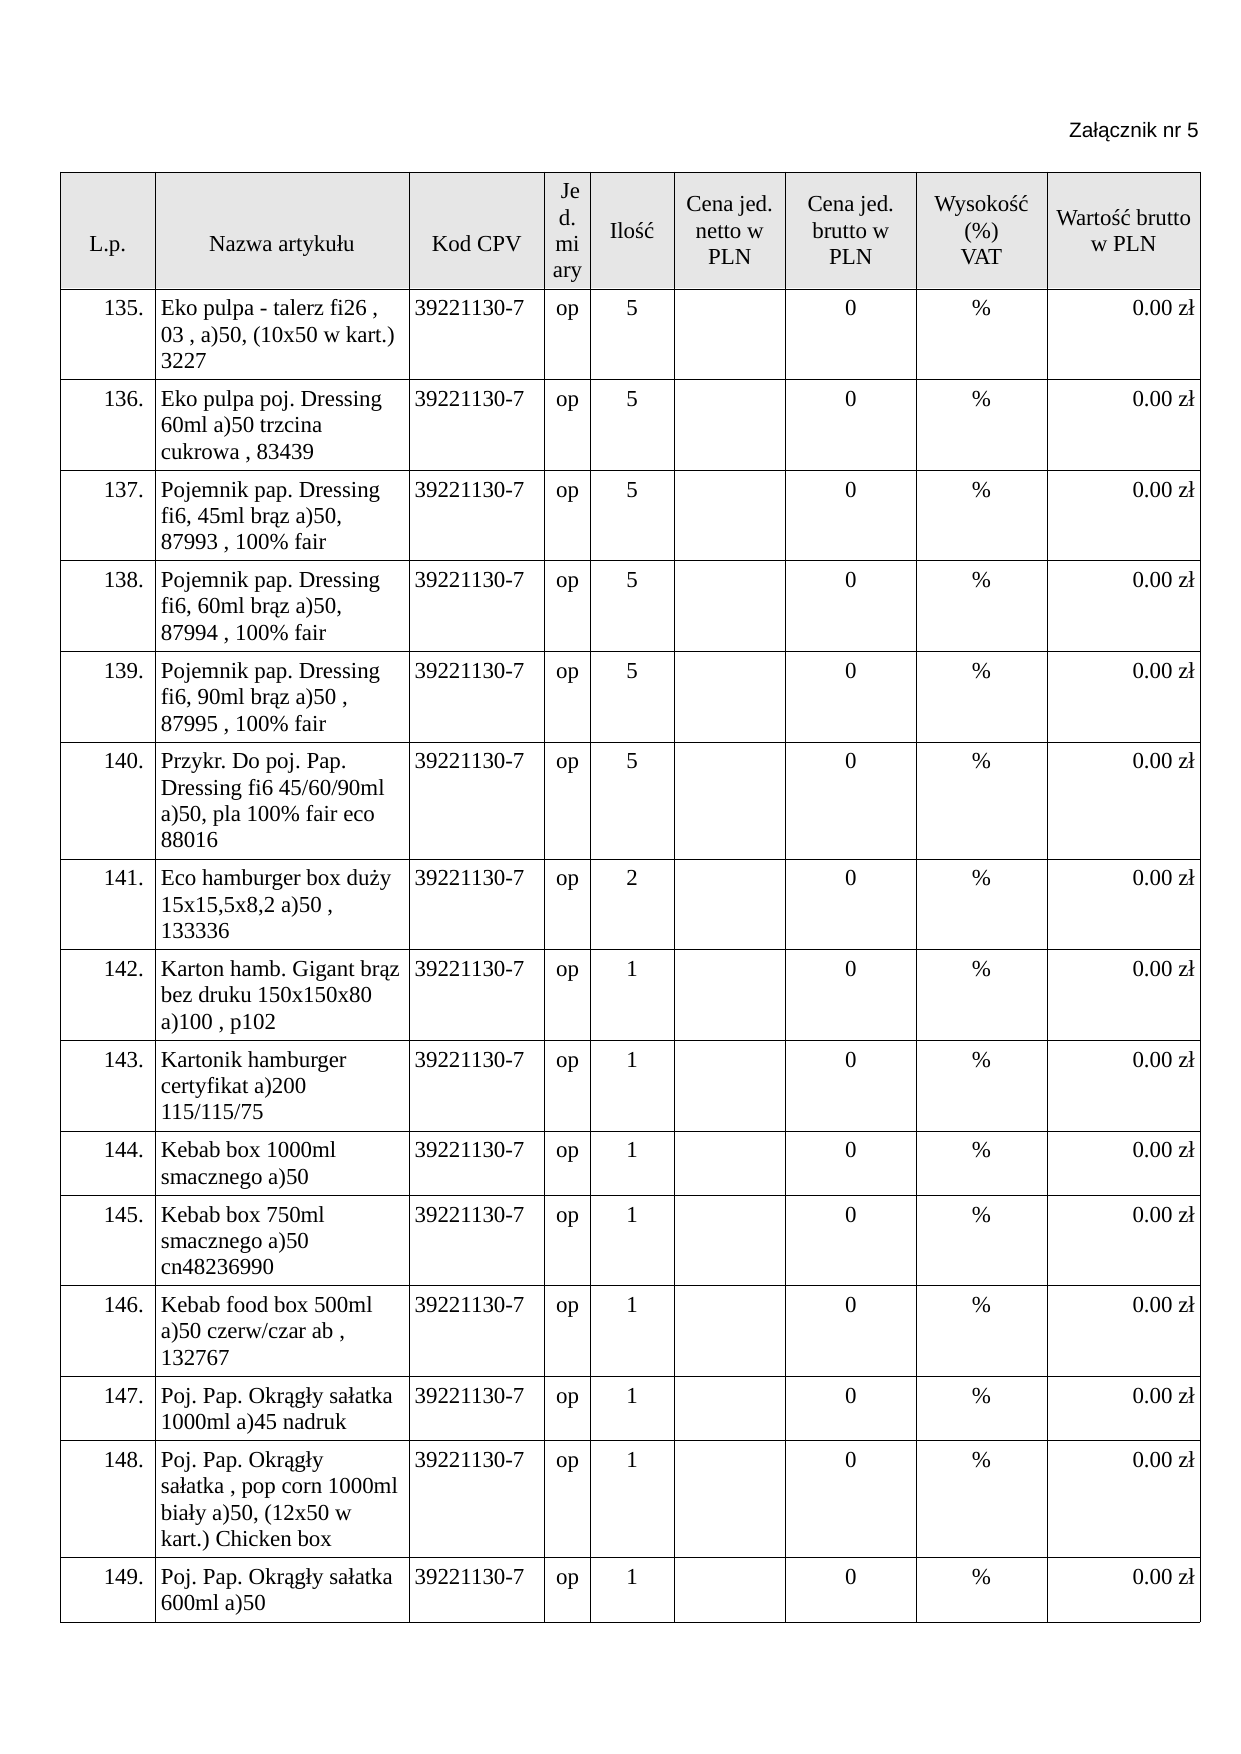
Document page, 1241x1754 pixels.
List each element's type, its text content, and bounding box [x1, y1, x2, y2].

table_cell 0,00 zł [1048, 471, 1200, 560]
table_cell 39221130-7 [410, 1558, 544, 1622]
table_cell 1 [591, 1558, 674, 1622]
table_cell 39221130-7 [410, 380, 544, 470]
table_cell % [917, 1558, 1047, 1622]
table_cell op [545, 561, 590, 651]
table_cell Poj. Pap. Okrągły sałatka 600ml a)50 [156, 1558, 409, 1622]
table_cell [61, 652, 155, 742]
table_cell Poj. Pap. Okrągły sałatka , pop corn 1000ml biały a)50, (12x50 w kart.) Chicken box [156, 1441, 409, 1557]
table_cell [61, 290, 155, 379]
table_cell % [917, 290, 1047, 379]
table_cell op [545, 743, 590, 859]
table_cell op [545, 290, 590, 379]
table_cell 2 [591, 860, 674, 949]
table_cell 0,00 zł [1048, 290, 1200, 379]
table_cell 5 [591, 743, 674, 859]
table_cell 39221130-7 [410, 1196, 544, 1285]
table_cell 1 [591, 1041, 674, 1131]
table_cell 0 [786, 1558, 916, 1622]
table_cell Eko pulpa poj. Dressing 60ml a)50 trzcina cukrowa , 83439 [156, 380, 409, 470]
table_cell 0 [786, 1286, 916, 1376]
table_cell Eko pulpa - talerz fi26 , 03 , a)50, (10x50 w kart.) 3227 [156, 290, 409, 379]
table_cell op [545, 380, 590, 470]
table_cell op [545, 652, 590, 742]
table_cell [61, 1132, 155, 1195]
table_cell 0 [786, 860, 916, 949]
table_cell 39221130-7 [410, 1041, 544, 1131]
table_cell 5 [591, 652, 674, 742]
table_cell % [917, 1286, 1047, 1376]
table_cell [675, 290, 785, 379]
table_cell [675, 652, 785, 742]
table_cell [675, 743, 785, 859]
table_cell % [917, 860, 1047, 949]
table_cell [675, 1286, 785, 1376]
table_cell op [545, 471, 590, 560]
table_cell 5 [591, 290, 674, 379]
table_cell % [917, 561, 1047, 651]
table_cell 0 [786, 1377, 916, 1440]
table_cell op [545, 1441, 590, 1557]
table_cell [61, 1196, 155, 1285]
table_cell 0 [786, 561, 916, 651]
table_cell 0,00 zł [1048, 743, 1200, 859]
table_header Ilość [591, 173, 674, 288]
table_cell [61, 1441, 155, 1557]
table_cell 0,00 zł [1048, 561, 1200, 651]
table_cell % [917, 1441, 1047, 1557]
table_cell [675, 1041, 785, 1131]
table_cell 39221130-7 [410, 1132, 544, 1195]
table_cell 39221130-7 [410, 860, 544, 949]
table_cell op [545, 1196, 590, 1285]
table_cell Pojemnik pap. Dressing fi6, 90ml brąz a)50 , 87995 , 100% fair [156, 652, 409, 742]
table_cell 1 [591, 950, 674, 1040]
table_cell 39221130-7 [410, 743, 544, 859]
table_header Cena jed. netto w PLN [675, 173, 785, 288]
table_cell 0 [786, 1132, 916, 1195]
table_cell 0 [786, 290, 916, 379]
table_cell 39221130-7 [410, 1441, 544, 1557]
table_cell [61, 1286, 155, 1376]
table_cell 0,00 zł [1048, 860, 1200, 949]
table_cell 0,00 zł [1048, 1132, 1200, 1195]
table_cell % [917, 1132, 1047, 1195]
table_header Cena jed. brutto w PLN [786, 173, 916, 288]
table_cell % [917, 471, 1047, 560]
table_cell 39221130-7 [410, 561, 544, 651]
table_cell % [917, 743, 1047, 859]
table_cell [61, 950, 155, 1040]
table_cell op [545, 1041, 590, 1131]
table_cell 0,00 zł [1048, 950, 1200, 1040]
table_cell 0 [786, 380, 916, 470]
table_cell 0,00 zł [1048, 1377, 1200, 1440]
table_cell 1 [591, 1377, 674, 1440]
table_cell Eco hamburger box duży 15x15,5x8,2 a)50 , 133336 [156, 860, 409, 949]
table_header L.p. [61, 173, 155, 288]
table_cell 39221130-7 [410, 950, 544, 1040]
table_cell [675, 1558, 785, 1622]
table_cell Kebab food box 500ml a)50 czerw/czar ab , 132767 [156, 1286, 409, 1376]
table_header Kod CPV [410, 173, 544, 288]
table_header Wartość brutto w PLN [1048, 173, 1200, 288]
table_cell 0 [786, 471, 916, 560]
table_cell 0,00 zł [1048, 1286, 1200, 1376]
table_cell op [545, 1558, 590, 1622]
table_cell 0 [786, 1041, 916, 1131]
table_cell 1 [591, 1196, 674, 1285]
table_header Nazwa artykułu [156, 173, 409, 288]
table_header Jed. miary [545, 173, 590, 288]
table_cell [61, 561, 155, 651]
table_cell [61, 471, 155, 560]
table_cell [675, 1196, 785, 1285]
table_cell Kebab box 1000ml smacznego a)50 [156, 1132, 409, 1195]
table_cell [675, 1132, 785, 1195]
table_cell 0 [786, 950, 916, 1040]
table_cell Poj. Pap. Okrągły sałatka 1000ml a)45 nadruk [156, 1377, 409, 1440]
table_cell Pojemnik pap. Dressing fi6, 45ml brąz a)50, 87993 , 100% fair [156, 471, 409, 560]
table_cell [675, 561, 785, 651]
table_cell [61, 1558, 155, 1622]
table_cell % [917, 380, 1047, 470]
table_cell 39221130-7 [410, 652, 544, 742]
table_cell Karton hamb. Gigant brąz bez druku 150x150x80 a)100 , p102 [156, 950, 409, 1040]
table_cell 0,00 zł [1048, 380, 1200, 470]
table_header Wysokość (%) VAT [917, 173, 1047, 288]
table_cell % [917, 652, 1047, 742]
table_cell % [917, 1196, 1047, 1285]
table_cell 0,00 zł [1048, 652, 1200, 742]
table_cell 5 [591, 380, 674, 470]
table_cell 0,00 zł [1048, 1196, 1200, 1285]
table_cell 0 [786, 1441, 916, 1557]
table_cell 0 [786, 652, 916, 742]
table_cell [61, 1041, 155, 1131]
table_cell [675, 860, 785, 949]
table_cell op [545, 1286, 590, 1376]
table_cell 0,00 zł [1048, 1441, 1200, 1557]
table_cell Kebab box 750ml smacznego a)50 cn48236990 [156, 1196, 409, 1285]
table_cell [675, 380, 785, 470]
table_cell op [545, 950, 590, 1040]
table_cell op [545, 1377, 590, 1440]
table_cell 0 [786, 1196, 916, 1285]
table_cell 39221130-7 [410, 290, 544, 379]
table_cell op [545, 1132, 590, 1195]
table_cell [675, 1441, 785, 1557]
table_cell Pojemnik pap. Dressing fi6, 60ml brąz a)50, 87994 , 100% fair [156, 561, 409, 651]
table_cell 0,00 zł [1048, 1041, 1200, 1131]
table_cell [61, 1377, 155, 1440]
table_cell % [917, 1041, 1047, 1131]
table_cell 39221130-7 [410, 1286, 544, 1376]
table_cell [61, 743, 155, 859]
table_cell 39221130-7 [410, 471, 544, 560]
table_cell 5 [591, 561, 674, 651]
table_cell 1 [591, 1132, 674, 1195]
table_cell 39221130-7 [410, 1377, 544, 1440]
table_cell 1 [591, 1441, 674, 1557]
table_cell [675, 1377, 785, 1440]
table_cell [675, 950, 785, 1040]
table_cell 0 [786, 743, 916, 859]
table_cell [675, 471, 785, 560]
table_cell [61, 860, 155, 949]
table_cell 5 [591, 471, 674, 560]
table_cell Przykr. Do poj. Pap. Dressing fi6 45/60/90ml a)50, pla 100% fair eco 88016 [156, 743, 409, 859]
table_cell % [917, 1377, 1047, 1440]
table_cell 0,00 zł [1048, 1558, 1200, 1622]
table_cell Kartonik hamburger certyfikat a)200 115/115/75 [156, 1041, 409, 1131]
table_cell % [917, 950, 1047, 1040]
table_cell 1 [591, 1286, 674, 1376]
table_cell op [545, 860, 590, 949]
table_cell [61, 380, 155, 470]
